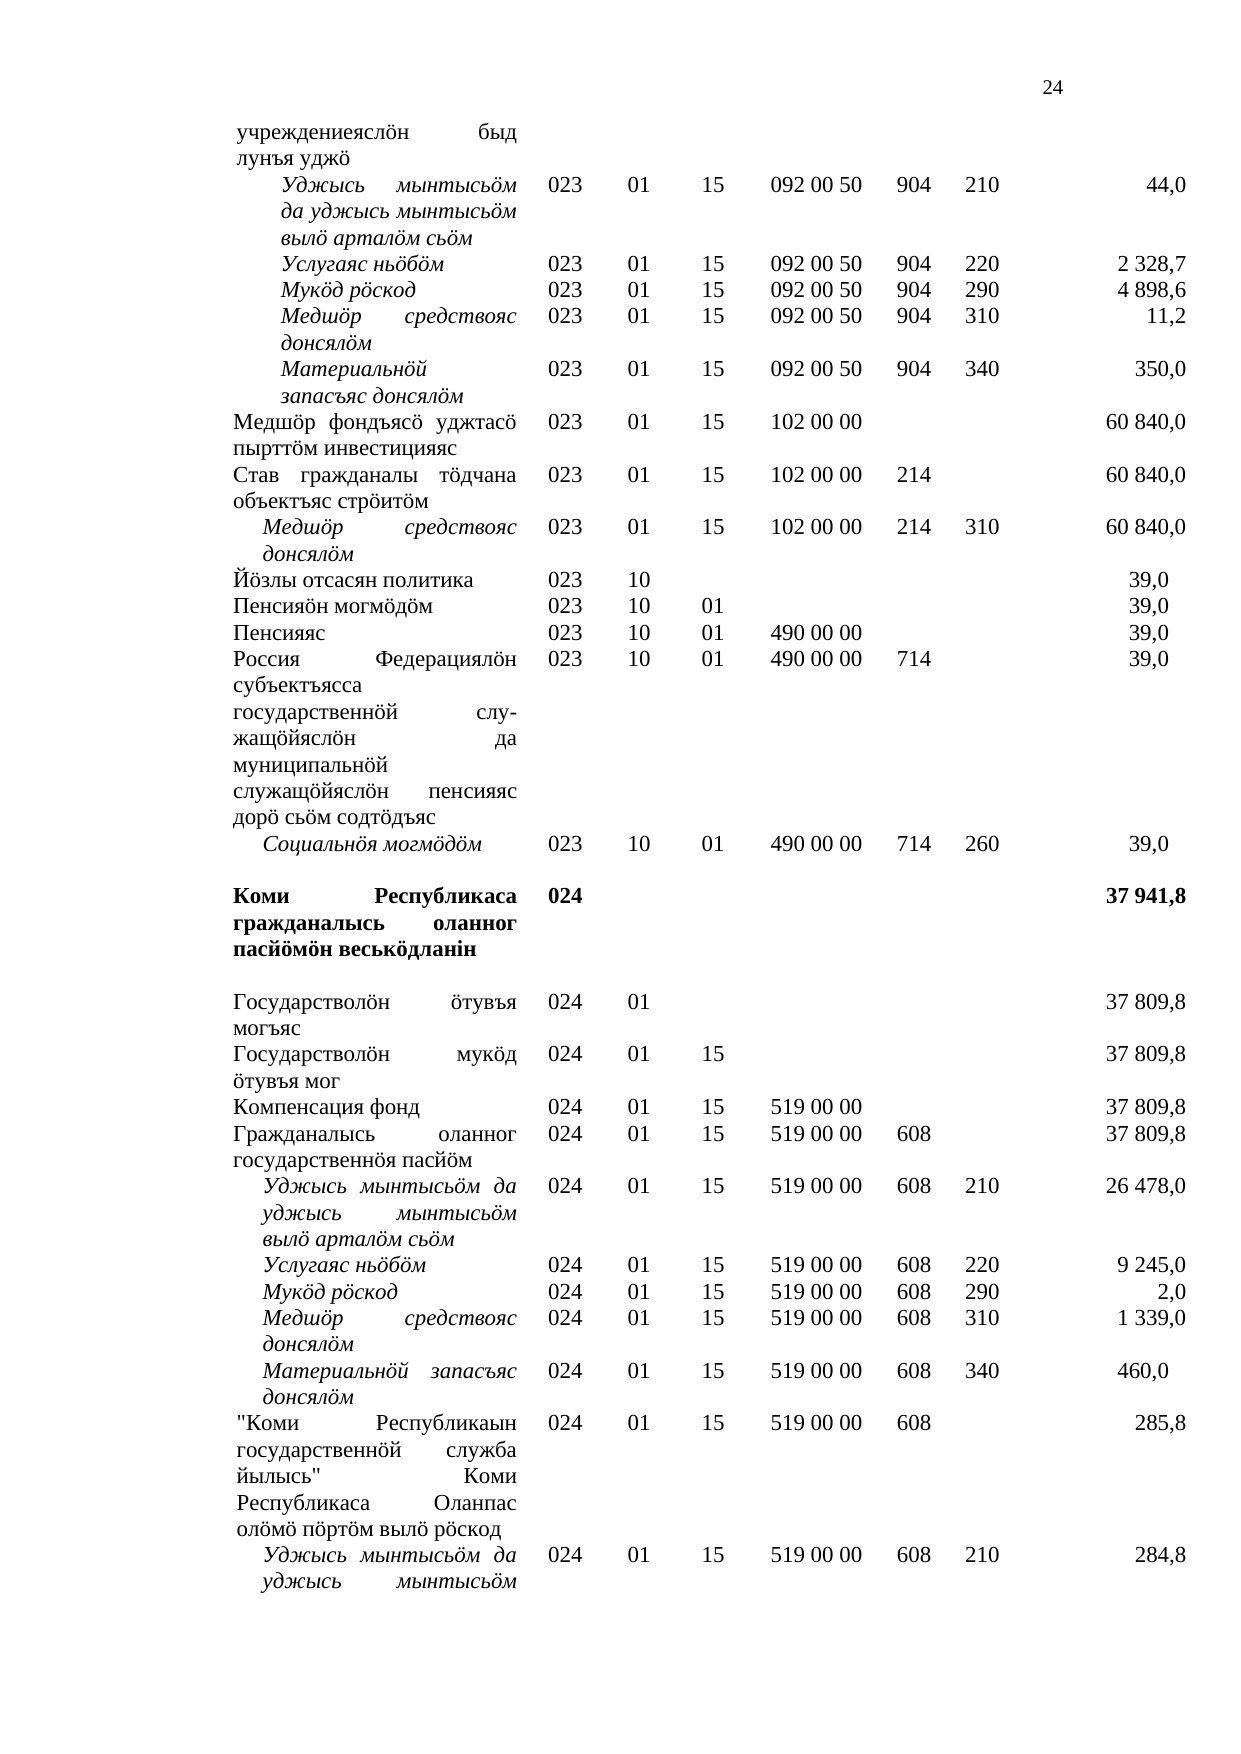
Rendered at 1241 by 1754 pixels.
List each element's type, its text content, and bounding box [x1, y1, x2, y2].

table_cell 024 [528, 1041, 602, 1093]
table_cell 15 [676, 1541, 750, 1594]
table_cell 092 00 50 [750, 355, 882, 408]
table_cell [945, 645, 1019, 830]
table_cell [1197, 1357, 1240, 1409]
table_cell 714 [883, 830, 945, 856]
table_cell Гражданалысь оланног государственнöя пасйöм [222, 1120, 528, 1172]
table_cell 024 [528, 988, 602, 1041]
table_cell 024 [528, 1172, 602, 1251]
table_cell Медшöр фондъясö уджтасö пырттöм инвестицияяс [222, 408, 528, 461]
table_cell 01 [602, 1278, 676, 1304]
table_cell [1197, 1251, 1240, 1278]
table_cell 10 [602, 593, 676, 619]
table_cell 15 [676, 1304, 750, 1357]
table_cell 15 [676, 1251, 750, 1278]
table_cell 214 [883, 514, 945, 566]
table_cell 01 [602, 1041, 676, 1093]
table_cell 024 [528, 1278, 602, 1304]
table_cell 01 [676, 593, 750, 619]
table_cell [1197, 355, 1240, 408]
table_cell 210 [945, 171, 1019, 250]
table_cell 60 840,0 [1019, 408, 1197, 461]
table_cell [1019, 118, 1197, 171]
table_cell 290 [945, 276, 1019, 303]
table_cell 519 00 00 [750, 1278, 882, 1304]
table_cell 608 [883, 1278, 945, 1304]
table_cell Уджысь мынтысьöм да уджысь мынтысьöм вылö арталöм сьöм [222, 171, 528, 250]
table_cell Йöзлы отсасян политика [222, 566, 528, 592]
table_cell 15 [676, 1410, 750, 1541]
table_cell 023 [528, 250, 602, 276]
table_cell 092 00 50 [750, 276, 882, 303]
table_cell 023 [528, 408, 602, 461]
table_cell [676, 988, 750, 1041]
table_cell 310 [945, 303, 1019, 355]
table_cell Медшöр средствояс донсялöм [222, 514, 528, 566]
table_cell 519 00 00 [750, 1357, 882, 1409]
table_cell 15 [676, 1357, 750, 1409]
table_cell 15 [676, 250, 750, 276]
table_cell 2 328,7 [1019, 250, 1197, 276]
table_cell 904 [883, 276, 945, 303]
table_cell Уджысь мынтысьöм да уджысь мынтысьöм вылö арталöм сьöм [222, 1172, 528, 1251]
table_cell 01 [602, 276, 676, 303]
table_cell 024 [528, 1541, 602, 1594]
table_cell [602, 856, 676, 882]
table_cell [750, 1041, 882, 1093]
table_cell [883, 593, 945, 619]
table_cell 023 [528, 593, 602, 619]
table_cell 210 [945, 1172, 1019, 1251]
table_cell Став гражданалы тöдчана объектъяс стрöитöм [222, 461, 528, 513]
table_cell Услугаяс ньöбöм [222, 250, 528, 276]
table_cell 39,0 [1019, 566, 1197, 592]
table_cell [1197, 566, 1240, 592]
table_cell 214 [883, 461, 945, 513]
table_cell 608 [883, 1172, 945, 1251]
table_cell учреждениеяслöн быд лунъя уджö [222, 118, 528, 171]
table_cell [1019, 856, 1197, 882]
table_cell [1197, 1410, 1240, 1541]
table_cell Медшöр средствояс донсялöм [222, 303, 528, 355]
table_cell 39,0 [1019, 830, 1197, 856]
table_cell 608 [883, 1251, 945, 1278]
table_cell 310 [945, 514, 1019, 566]
table_cell 10 [602, 619, 676, 645]
table_cell 01 [676, 830, 750, 856]
table_cell [1197, 118, 1240, 171]
table_cell 608 [883, 1304, 945, 1357]
table_cell 01 [602, 1120, 676, 1172]
table_cell 01 [602, 408, 676, 461]
table_cell [676, 856, 750, 882]
table_cell [883, 856, 945, 882]
table_cell [1197, 171, 1240, 250]
table_cell 60 840,0 [1019, 461, 1197, 513]
table_cell [1197, 883, 1240, 988]
table_cell [1197, 645, 1240, 830]
table_cell 023 [528, 514, 602, 566]
table_cell [945, 619, 1019, 645]
table_cell [750, 118, 882, 171]
table_cell 260 [945, 830, 1019, 856]
table_cell 39,0 [1019, 645, 1197, 830]
table_cell 15 [676, 1172, 750, 1251]
table_cell 37 809,8 [1019, 1120, 1197, 1172]
table_cell 608 [883, 1120, 945, 1172]
table_cell 608 [883, 1410, 945, 1541]
table_cell [1197, 1278, 1240, 1304]
table_cell 519 00 00 [750, 1304, 882, 1357]
table_cell 10 [602, 645, 676, 830]
table_cell 01 [602, 1410, 676, 1541]
table_cell [1197, 1041, 1240, 1093]
table_cell 519 00 00 [750, 1541, 882, 1594]
table_cell Пенсияöн могмöдöм [222, 593, 528, 619]
table_cell 210 [945, 1541, 1019, 1594]
table_cell Государстволöн öтувъя могъяс [222, 988, 528, 1041]
table_cell [528, 856, 602, 882]
table_cell [945, 593, 1019, 619]
table_cell Коми Республикаса гражданалысь оланног пасйöм­öн веськöдланiн [222, 883, 528, 988]
table_cell 01 [602, 171, 676, 250]
table_cell [750, 988, 882, 1041]
table_cell 15 [676, 408, 750, 461]
table_cell [883, 988, 945, 1041]
table_cell 024 [528, 1410, 602, 1541]
table_cell [883, 1093, 945, 1119]
table_cell 01 [602, 1357, 676, 1409]
table_cell 285,8 [1019, 1410, 1197, 1541]
table_cell [1197, 1541, 1240, 1594]
table_cell 37 809,8 [1019, 1041, 1197, 1093]
table_cell 15 [676, 1093, 750, 1119]
table_cell Россия Федерациялöн субъектъясса государственнöй слу­жащöйяслöн да муниципальнöй служащöйяслöн пен­сияяс дорö сьöм сод­тöдъяс [222, 645, 528, 830]
table_cell 904 [883, 355, 945, 408]
table_cell [883, 1041, 945, 1093]
table_cell [883, 619, 945, 645]
table_cell 350,0 [1019, 355, 1197, 408]
table_cell 608 [883, 1357, 945, 1409]
table_cell [1197, 1172, 1240, 1251]
table_cell 023 [528, 830, 602, 856]
table_cell [1197, 303, 1240, 355]
table_cell 220 [945, 250, 1019, 276]
table_cell 15 [676, 461, 750, 513]
table_cell Мукöд рöскод [222, 1278, 528, 1304]
table_cell 023 [528, 355, 602, 408]
table_cell 024 [528, 1120, 602, 1172]
table_cell Уджысь мынтысьöм да уджысь мынтысьöм [222, 1541, 528, 1594]
table_cell 023 [528, 303, 602, 355]
table_cell [222, 856, 528, 882]
table_cell 519 00 00 [750, 1251, 882, 1278]
table_cell 024 [528, 1251, 602, 1278]
table_cell 01 [602, 250, 676, 276]
table_cell 4 898,6 [1019, 276, 1197, 303]
table_cell 01 [676, 645, 750, 830]
table_cell 37 941,8 [1019, 883, 1197, 988]
table_cell 092 00 50 [750, 171, 882, 250]
table_cell [1197, 856, 1240, 882]
table_cell Материальнöй запасъяс донсялöм [222, 355, 528, 408]
table_cell [1197, 276, 1240, 303]
table_cell 714 [883, 645, 945, 830]
table_cell Социальнöя могмöдöм [222, 830, 528, 856]
table_cell [945, 461, 1019, 513]
table_cell [602, 883, 676, 988]
table_cell 15 [676, 1120, 750, 1172]
table_cell 519 00 00 [750, 1172, 882, 1251]
table_cell 15 [676, 1041, 750, 1093]
table_cell 284,8 [1019, 1541, 1197, 1594]
table_cell 15 [676, 355, 750, 408]
table_cell 15 [676, 171, 750, 250]
table_cell 519 00 00 [750, 1093, 882, 1119]
table_cell 44,0 [1019, 171, 1197, 250]
table_cell 023 [528, 645, 602, 830]
table_cell [676, 566, 750, 592]
table_cell [883, 566, 945, 592]
table_cell 01 [602, 1251, 676, 1278]
table_cell 023 [528, 619, 602, 645]
table_cell [1197, 988, 1240, 1041]
table_cell 01 [602, 1172, 676, 1251]
table_cell 102 00 00 [750, 408, 882, 461]
table_cell [1197, 514, 1240, 566]
table_cell 608 [883, 1541, 945, 1594]
table_cell [1197, 408, 1240, 461]
table_cell 519 00 00 [750, 1410, 882, 1541]
table_cell [1197, 1120, 1240, 1172]
table_cell Медшöр средствояс донсялöм [222, 1304, 528, 1357]
table_cell 15 [676, 514, 750, 566]
table_cell 37 809,8 [1019, 988, 1197, 1041]
table_cell 023 [528, 276, 602, 303]
table_cell 01 [602, 355, 676, 408]
table_cell 904 [883, 171, 945, 250]
table_cell 10 [602, 566, 676, 592]
table_cell [1197, 461, 1240, 513]
table_cell Услугаяс ньöбöм [222, 1251, 528, 1278]
table_cell 024 [528, 883, 602, 988]
table_cell 023 [528, 566, 602, 592]
table_cell [945, 1093, 1019, 1119]
table_cell 290 [945, 1278, 1019, 1304]
table_cell 490 00 00 [750, 619, 882, 645]
table_cell 024 [528, 1093, 602, 1119]
table_cell 092 00 50 [750, 250, 882, 276]
table_cell [1197, 1304, 1240, 1357]
table_cell [750, 883, 882, 988]
table_cell 01 [676, 619, 750, 645]
table_cell Материальнöй запасъяс донсялöм [222, 1357, 528, 1409]
table_cell [1197, 593, 1240, 619]
table_cell 460,0 [1019, 1357, 1197, 1409]
table_cell 01 [602, 461, 676, 513]
table_cell "Коми Республикаын государственнöй служба йылысь" Коми Республикаса Оланпас олöмö пöртöм вылö рöскод [222, 1410, 528, 1541]
table_cell [676, 118, 750, 171]
table_cell 310 [945, 1304, 1019, 1357]
table_cell 39,0 [1019, 619, 1197, 645]
table_cell [1197, 619, 1240, 645]
table_cell 10 [602, 830, 676, 856]
table_cell 01 [602, 1093, 676, 1119]
table_cell [945, 408, 1019, 461]
table_cell [1197, 1093, 1240, 1119]
table_cell 024 [528, 1357, 602, 1409]
table_cell 904 [883, 250, 945, 276]
table_cell [750, 566, 882, 592]
table_cell Государстволöн мукöд öтувъя мог [222, 1041, 528, 1093]
table_cell [883, 408, 945, 461]
table_cell 102 00 00 [750, 461, 882, 513]
table_cell 519 00 00 [750, 1120, 882, 1172]
table_cell 1 339,0 [1019, 1304, 1197, 1357]
table_cell [602, 118, 676, 171]
table_cell 220 [945, 1251, 1019, 1278]
table_cell 490 00 00 [750, 645, 882, 830]
table_cell [945, 566, 1019, 592]
table_cell [750, 856, 882, 882]
table_cell [1197, 250, 1240, 276]
table_cell [1197, 830, 1240, 856]
table_cell [883, 118, 945, 171]
table_cell 9 245,0 [1019, 1251, 1197, 1278]
table_cell 01 [602, 988, 676, 1041]
table_cell [750, 593, 882, 619]
table_cell 11,2 [1019, 303, 1197, 355]
table_cell 092 00 50 [750, 303, 882, 355]
table_cell 01 [602, 303, 676, 355]
table_cell 15 [676, 303, 750, 355]
table_cell 15 [676, 276, 750, 303]
table_cell [945, 988, 1019, 1041]
table_cell 904 [883, 303, 945, 355]
table_cell 023 [528, 461, 602, 513]
table_cell 60 840,0 [1019, 514, 1197, 566]
table_cell [945, 118, 1019, 171]
table_cell [528, 118, 602, 171]
table_cell [945, 1041, 1019, 1093]
table_cell 490 00 00 [750, 830, 882, 856]
table_cell 37 809,8 [1019, 1093, 1197, 1119]
table_cell 102 00 00 [750, 514, 882, 566]
table_cell 01 [602, 1541, 676, 1594]
table_cell Пенсияяс [222, 619, 528, 645]
table_cell [945, 856, 1019, 882]
table_cell Мукöд рöскод [222, 276, 528, 303]
table_cell 024 [528, 1304, 602, 1357]
table_cell 340 [945, 1357, 1019, 1409]
table_cell 39,0 [1019, 593, 1197, 619]
table_cell [883, 883, 945, 988]
table_cell Компенсация фонд [222, 1093, 528, 1119]
table_cell [945, 1120, 1019, 1172]
table_cell 01 [602, 514, 676, 566]
table_cell 15 [676, 1278, 750, 1304]
table_cell 023 [528, 171, 602, 250]
table_cell [676, 883, 750, 988]
table_cell [945, 1410, 1019, 1541]
table_cell 340 [945, 355, 1019, 408]
table_cell [945, 883, 1019, 988]
table_cell 01 [602, 1304, 676, 1357]
table_cell 2,0 [1019, 1278, 1197, 1304]
table_cell 26 478,0 [1019, 1172, 1197, 1251]
